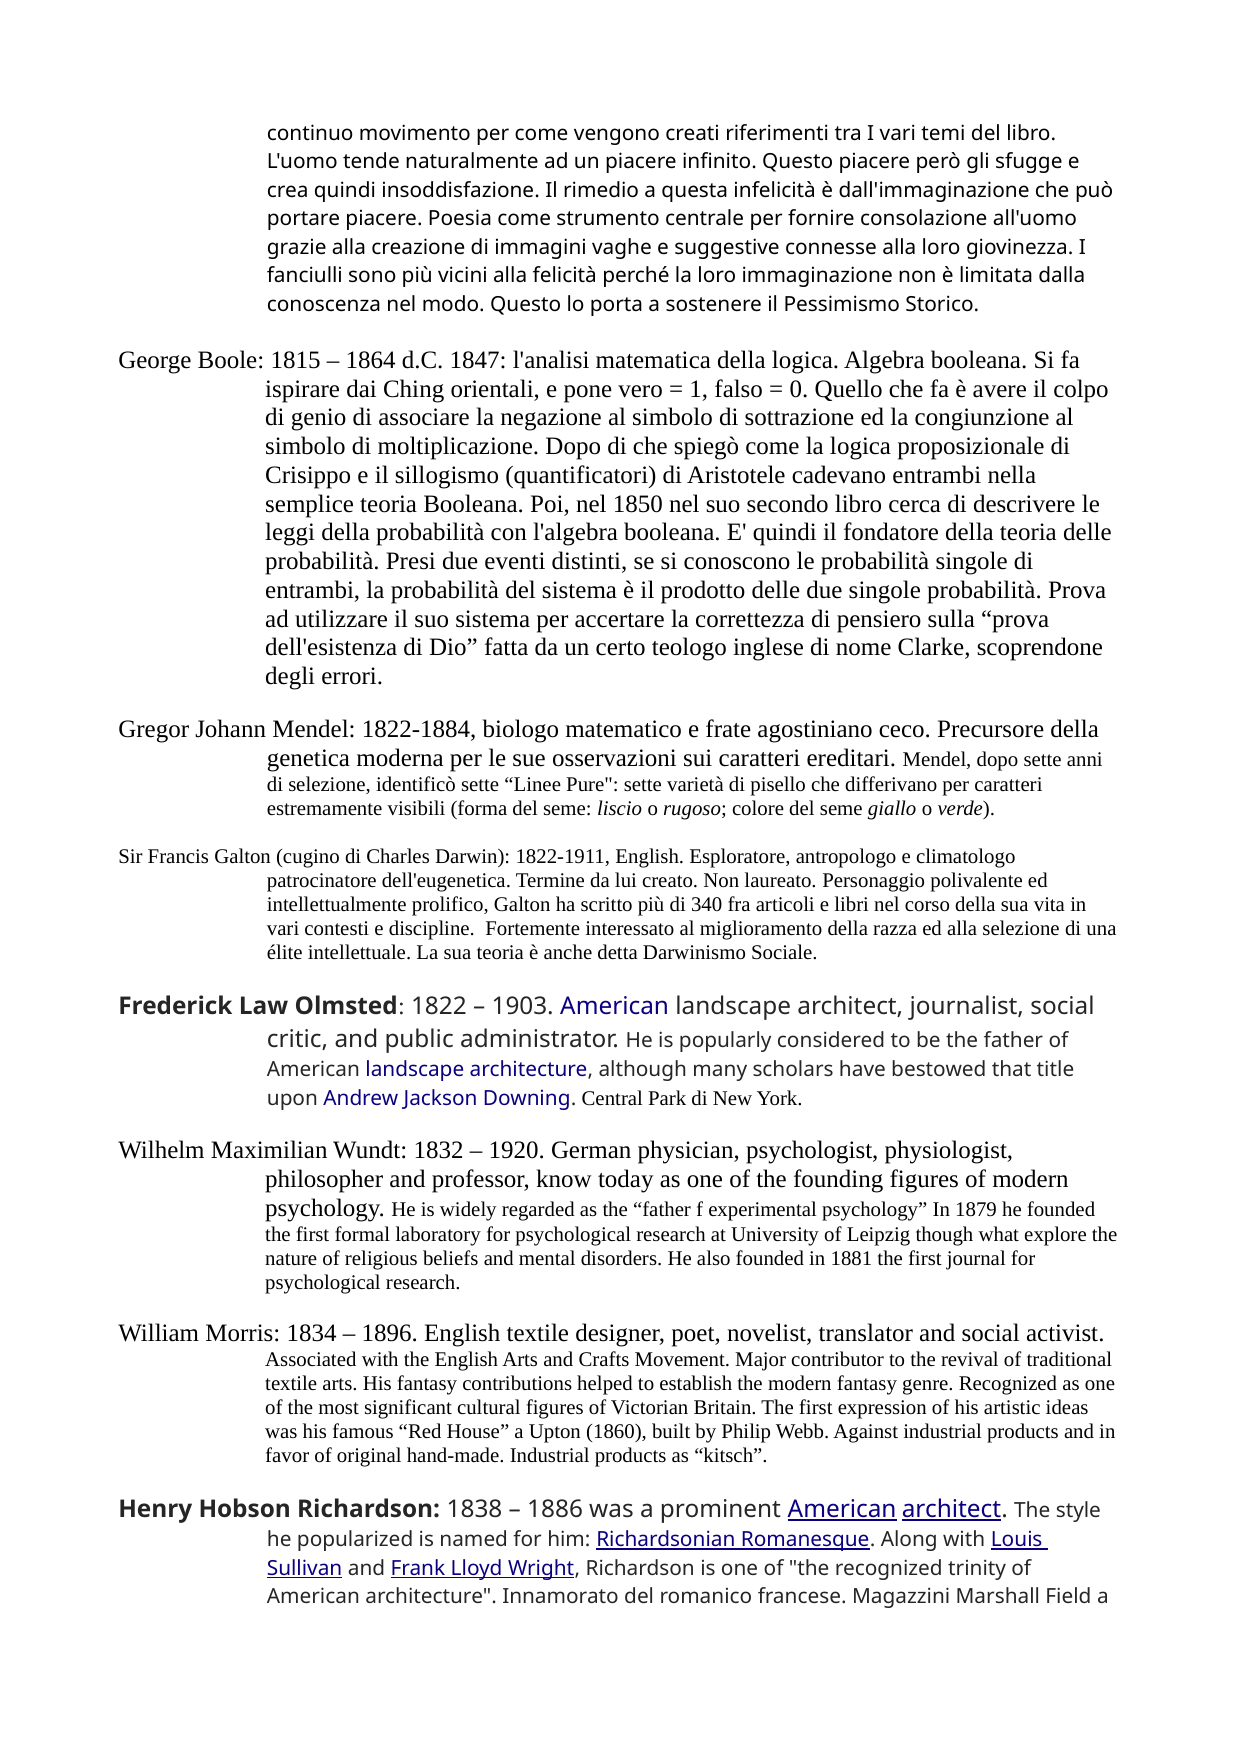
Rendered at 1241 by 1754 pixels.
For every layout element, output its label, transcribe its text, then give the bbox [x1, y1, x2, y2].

text Frederick Law Olmsted: 1822 – 1903. American landscape architect, journalist, social critic, and public administrator. He is popularly considered to be the father of American landscape architecture, although many scholars have bestowed that title upon Andrew Jackson Downing. Central Park di New York. [118, 988, 1122, 1111]
text Sir Francis Galton (cugino di Charles Darwin): 1822-1911, English. Esploratore, antropologo e climatologo patrocinatore dell'eugenetica. Termine da lui creato. Non laureato. Personaggio polivalente ed intellettualmente prolifico, Galton ha scritto più di 340 fra articoli e libri nel corso della sua vita in vari contesti e discipline. Fortemente interessato al miglioramento della razza ed alla selezione di una élite intellettuale. La sua teoria è anche detta Darwinismo Sociale. [118, 844, 1122, 964]
text Wilhelm Maximilian Wundt: 1832 – 1920. German physician, psychologist, physiologist, philosopher and professor, know today as one of the founding figures of modern psychology. He is widely regarded as the “father f experimental psychology” In 1879 he founded the first formal laboratory for psychological research at University of Leipzig though what explore the nature of religious beliefs and mental disorders. He also founded in 1881 the first journal for psychological research. [118, 1135, 1122, 1294]
text William Morris: 1834 – 1896. English textile designer, poet, novelist, translator and social activist. Associated with the English Arts and Crafts Movement. Major contributor to the revival of traditional textile arts. His fantasy contributions helped to establish the modern fantasy genre. Recognized as one of the most significant cultural figures of Victorian Britain. The first expression of his artistic ideas was his famous “Red House” a Upton (1860), built by Philip Webb. Against industrial products and in favor of original hand-made. Industrial products as “kitsch”. [118, 1318, 1122, 1467]
text Gregor Johann Mendel: 1822-1884, biologo matematico e frate agostiniano ceco. Precursore della genetica moderna per le sue osservazioni sui caratteri ereditari. Mendel, dopo sette anni di selezione, identificò sette “Linee Pure": sette varietà di pisello che differivano per caratteri estremamente visibili (forma del seme: liscio o rugoso; colore del seme giallo o verde). [118, 714, 1122, 819]
text continuo movimento per come vengono creati riferimenti tra I vari temi del libro. L'uomo tende naturalmente ad un piacere infinito. Questo piacere però gli sfugge e crea quindi insoddisfazione. Il rimedio a questa infelicità è dall'immaginazione che può portare piacere. Poesia come strumento centrale per fornire consolazione all'uomo grazie alla creazione di immagini vaghe e suggestive connesse alla loro giovinezza. I fanciulli sono più vicini alla felicità perché la loro immaginazione non è limitata dalla conoscenza nel modo. Questo lo porta a sostenere il Pessimismo Storico. [118, 118, 1122, 317]
text Henry Hobson Richardson: 1838 – 1886 was a prominent American architect. The style he popularized is named for him: Richardsonian Romanesque. Along with Louis Sullivan and Frank Lloyd Wright, Richardson is one of "the recognized trinity of American architecture". Innamorato del romanico francese. Magazzini Marshall Field a [118, 1491, 1122, 1609]
text George Boole: 1815 – 1864 d.C. 1847: l'analisi matematica della logica. Algebra booleana. Si fa ispirare dai Ching orientali, e pone vero = 1, falso = 0. Quello che fa è avere il colpo di genio di associare la negazione al simbolo di sottrazione ed la congiunzione al simbolo di moltiplicazione. Dopo di che spiegò come la logica proposizionale di Crisippo e il sillogismo (quantificatori) di Aristotele cadevano entrambi nella semplice teoria Booleana. Poi, nel 1850 nel suo secondo libro cerca di descrivere le leggi della probabilità con l'algebra booleana. E' quindi il fondatore della teoria delle probabilità. Presi due eventi distinti, se si conoscono le probabilità singole di entrambi, la probabilità del sistema è il prodotto delle due singole probabilità. Prova ad utilizzare il suo sistema per accertare la correttezza di pensiero sulla “prova dell'esistenza di Dio” fatta da un certo teologo inglese di nome Clarke, scoprendone degli errori. [118, 345, 1122, 690]
